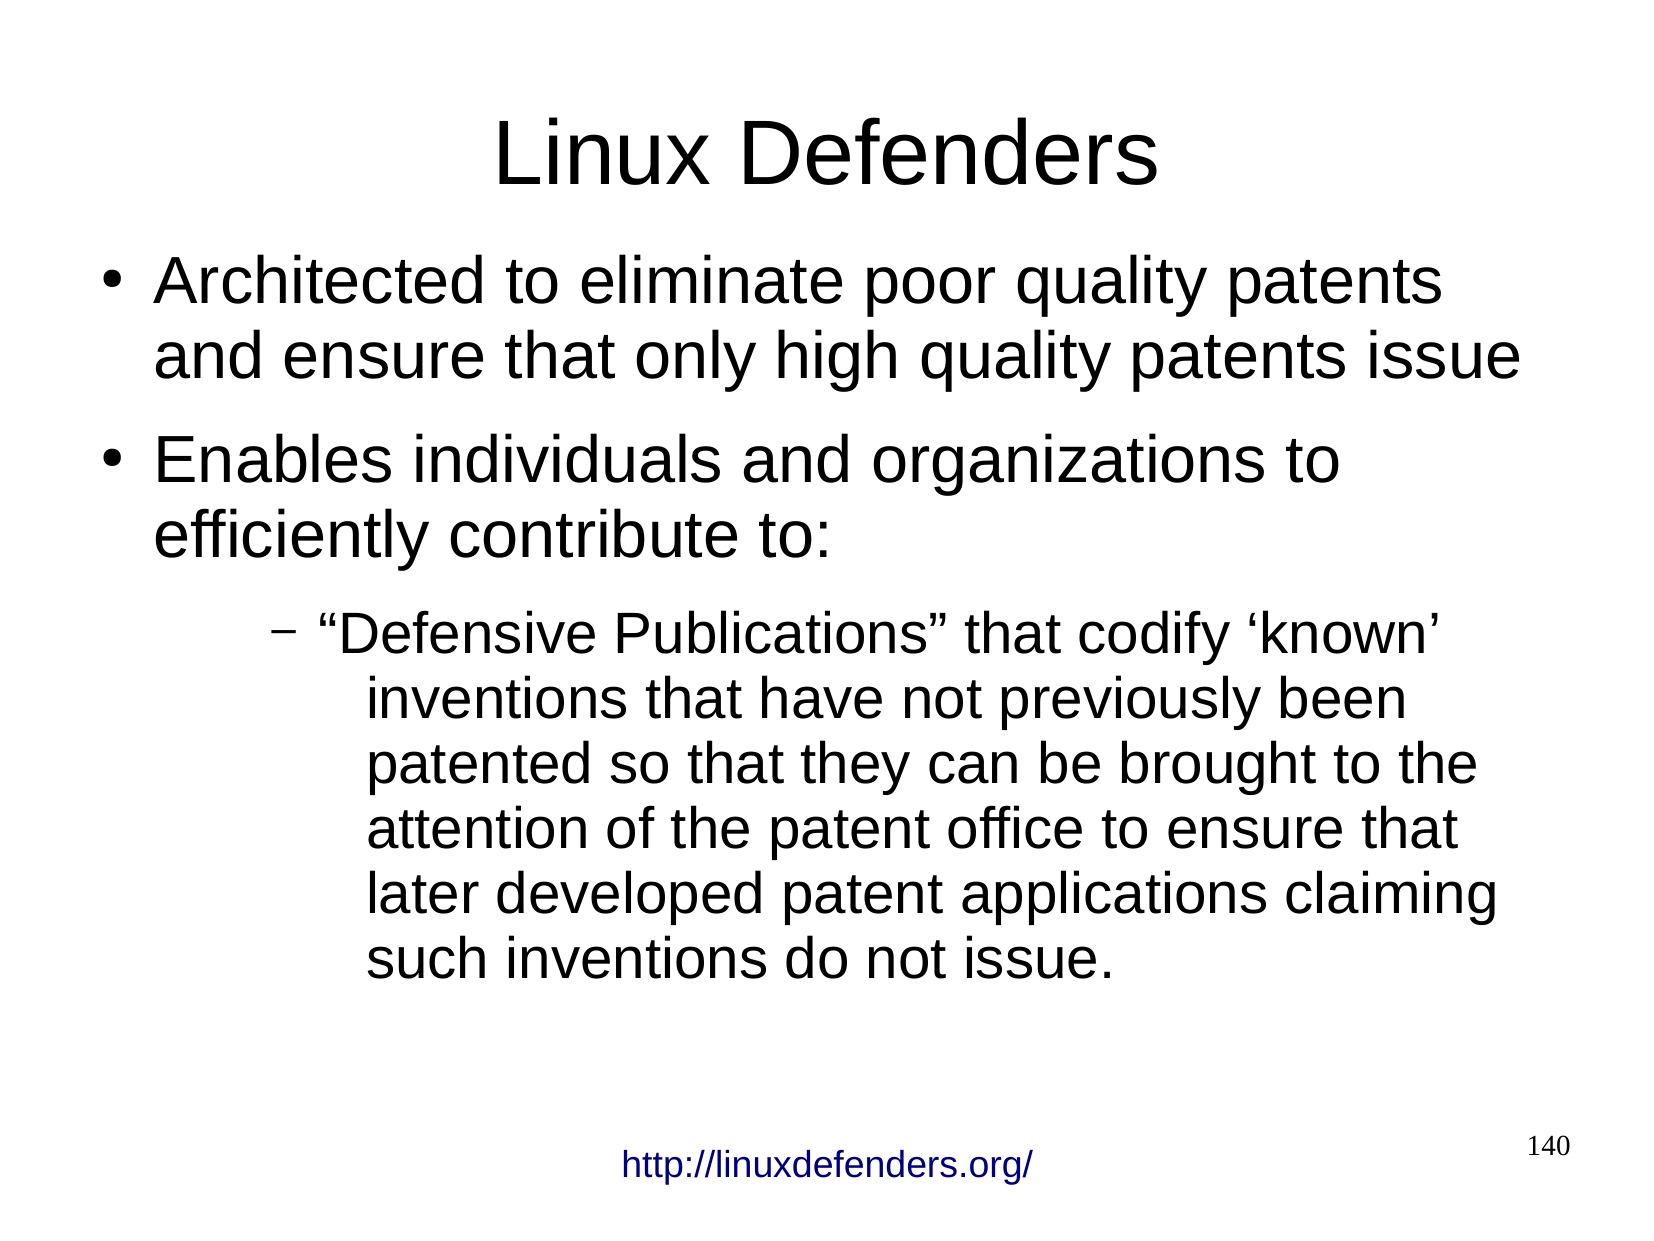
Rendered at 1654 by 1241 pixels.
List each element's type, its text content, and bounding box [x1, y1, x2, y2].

title Linux Defenders [82, 49, 1571, 242]
text_box http://linuxdefenders.org/ [500, 1136, 1166, 1194]
list Architected to eliminate poor quality patents and ensure that only high quality patents issue Enables individuals and organizations to efficiently contribute to: “Defensive Publications” that codify ‘known’ inventions that have not previously been patented so that they can be brought to the attention of the patent office to ensure that later developed patent applications claiming such inventions do not issue. [82, 242, 1571, 1047]
